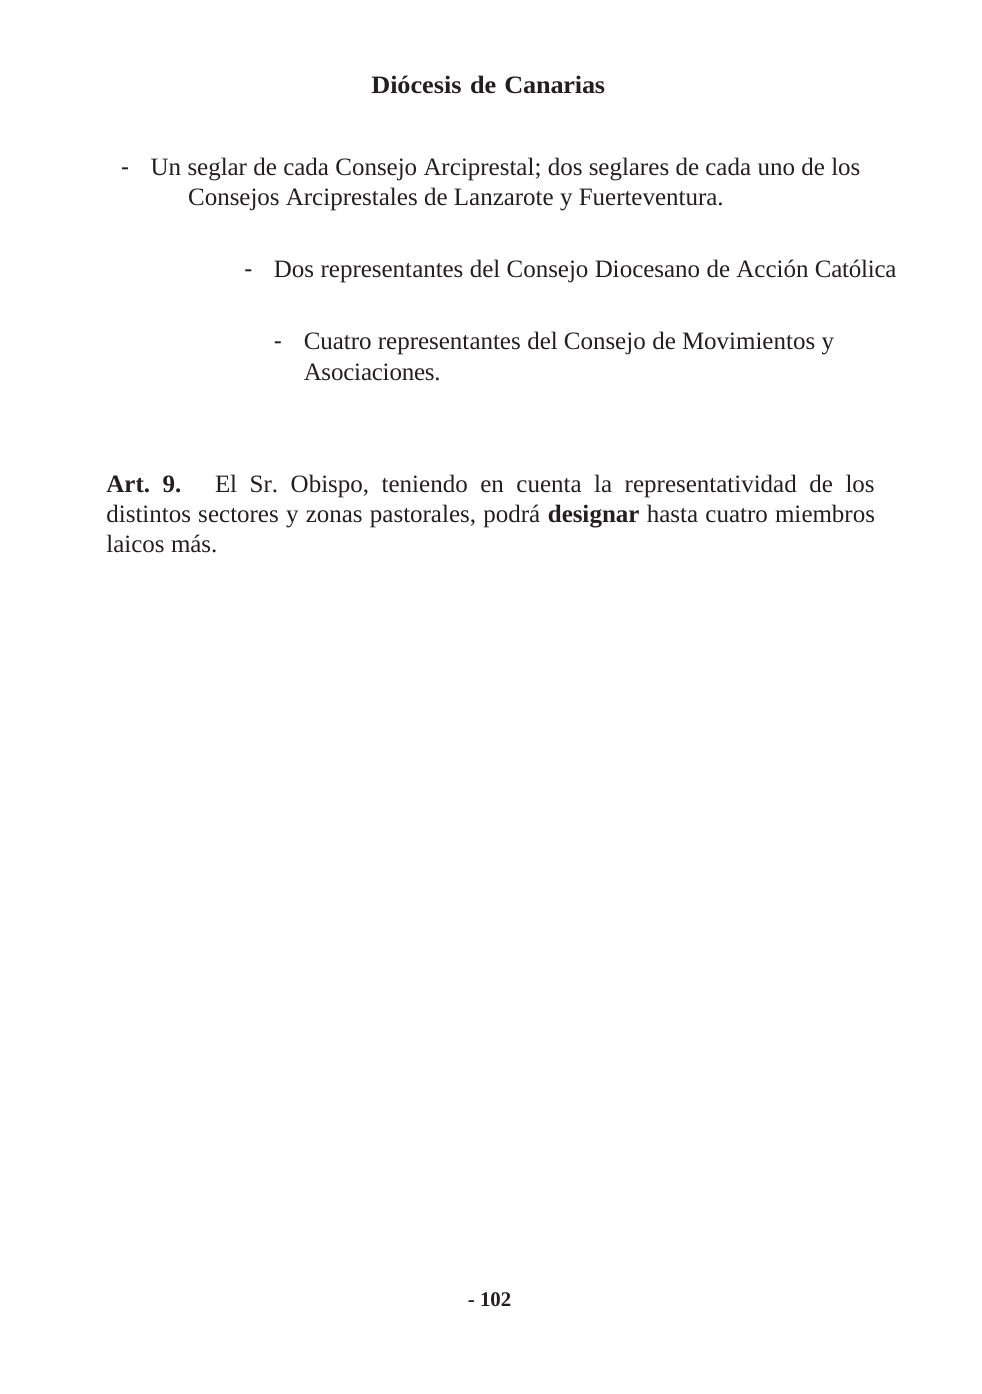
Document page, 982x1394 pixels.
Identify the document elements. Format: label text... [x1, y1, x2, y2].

list Un seglar de cada Consejo Arciprestal; dos seglares de cada uno de los Consejos Arciprestales de Lanzarote y Fuerteventura. [121, 148, 875, 211]
list Dos representantes del Consejo Diocesano de Acción Católica [244, 250, 917, 284]
text Art. 9. El Sr. Obispo, teniendo en cuenta la representatividad de los distintos sectores y zonas pastorales, podrá designar hasta cuatro miembros laicos más. [106, 469, 875, 557]
list Cuatro representantes del Consejo de Movimientos y Asociaciones. [274, 323, 917, 386]
